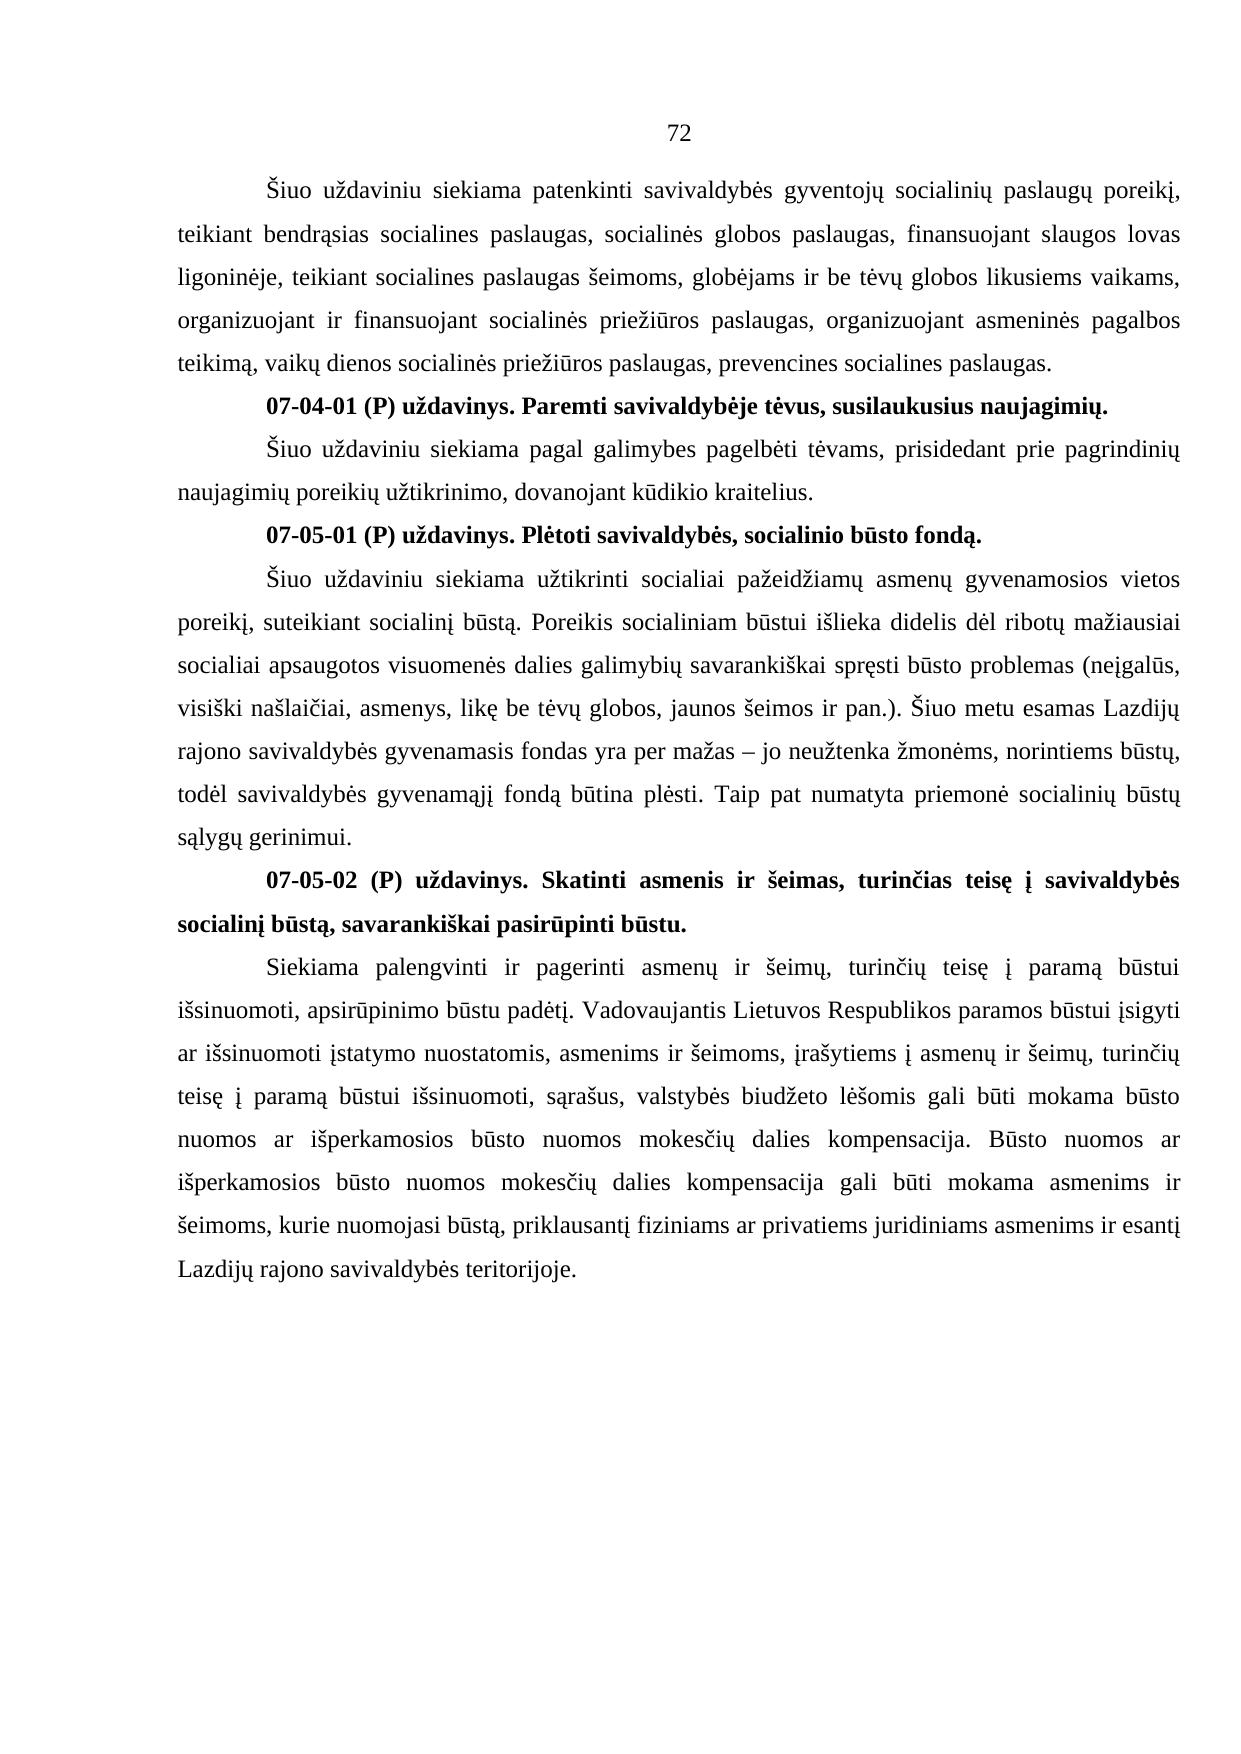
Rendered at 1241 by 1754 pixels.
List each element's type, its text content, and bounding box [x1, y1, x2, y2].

text Šiuo uždaviniu siekiama užtikrinti socialiai pažeidžiamų asmenų gyvenamosios vietos poreikį, suteikiant socialinį būstą. Poreikis socialiniam būstui išlieka didelis dėl ribotų mažiausiai socialiai apsaugotos visuomenės dalies galimybių savarankiškai spręsti būsto problemas (neįgalūs, visiški našlaičiai, asmenys, likę be tėvų globos, jaunos šeimos ir pan.). Šiuo metu esamas Lazdijų rajono savivaldybės gyvenamasis fondas yra per mažas – jo neužtenka žmonėms, norintiems būstų, todėl savivaldybės gyvenamąjį fondą būtina plėsti. Taip pat numatyta priemonė socialinių būstų sąlygų gerinimui. [177, 564, 1181, 851]
text 07-05-01 (P) uždavinys. Plėtoti savivaldybės, socialinio būsto fondą. [177, 521, 1181, 549]
text 07-05-02 (P) uždavinys. Skatinti asmenis ir šeimas, turinčias teisę į savivaldybės socialinį būstą, savarankiškai pasirūpinti būstu. [177, 866, 1181, 937]
text Šiuo uždaviniu siekiama pagal galimybes pagelbėti tėvams, prisidedant prie pagrindinių naujagimių poreikių užtikrinimo, dovanojant kūdikio kraitelius. [177, 434, 1181, 506]
text Šiuo uždaviniu siekiama patenkinti savivaldybės gyventojų socialinių paslaugų poreikį, teikiant bendrąsias socialines paslaugas, socialinės globos paslaugas, finansuojant slaugos lovas ligoninėje, teikiant socialines paslaugas šeimoms, globėjams ir be tėvų globos likusiems vaikams, organizuojant ir finansuojant socialinės priežiūros paslaugas, organizuojant asmeninės pagalbos teikimą, vaikų dienos socialinės priežiūros paslaugas, prevencines socialines paslaugas. [177, 176, 1181, 377]
text 07-04-01 (P) uždavinys. Paremti savivaldybėje tėvus, susilaukusius naujagimių. [177, 391, 1181, 420]
text Siekiama palengvinti ir pagerinti asmenų ir šeimų, turinčių teisę į paramą būstui išsinuomoti, apsirūpinimo būstu padėtį. Vadovaujantis Lietuvos Respublikos paramos būstui įsigyti ar išsinuomoti įstatymo nuostatomis, asmenims ir šeimoms, įrašytiems į asmenų ir šeimų, turinčių teisę į paramą būstui išsinuomoti, sąrašus, valstybės biudžeto lėšomis gali būti mokama būsto nuomos ar išperkamosios būsto nuomos mokesčių dalies kompensacija. Būsto nuomos ar išperkamosios būsto nuomos mokesčių dalies kompensacija gali būti mokama asmenims ir šeimoms, kurie nuomojasi būstą, priklausantį fiziniams ar privatiems juridiniams asmenims ir esantį Lazdijų rajono savivaldybės teritorijoje. [177, 952, 1181, 1282]
